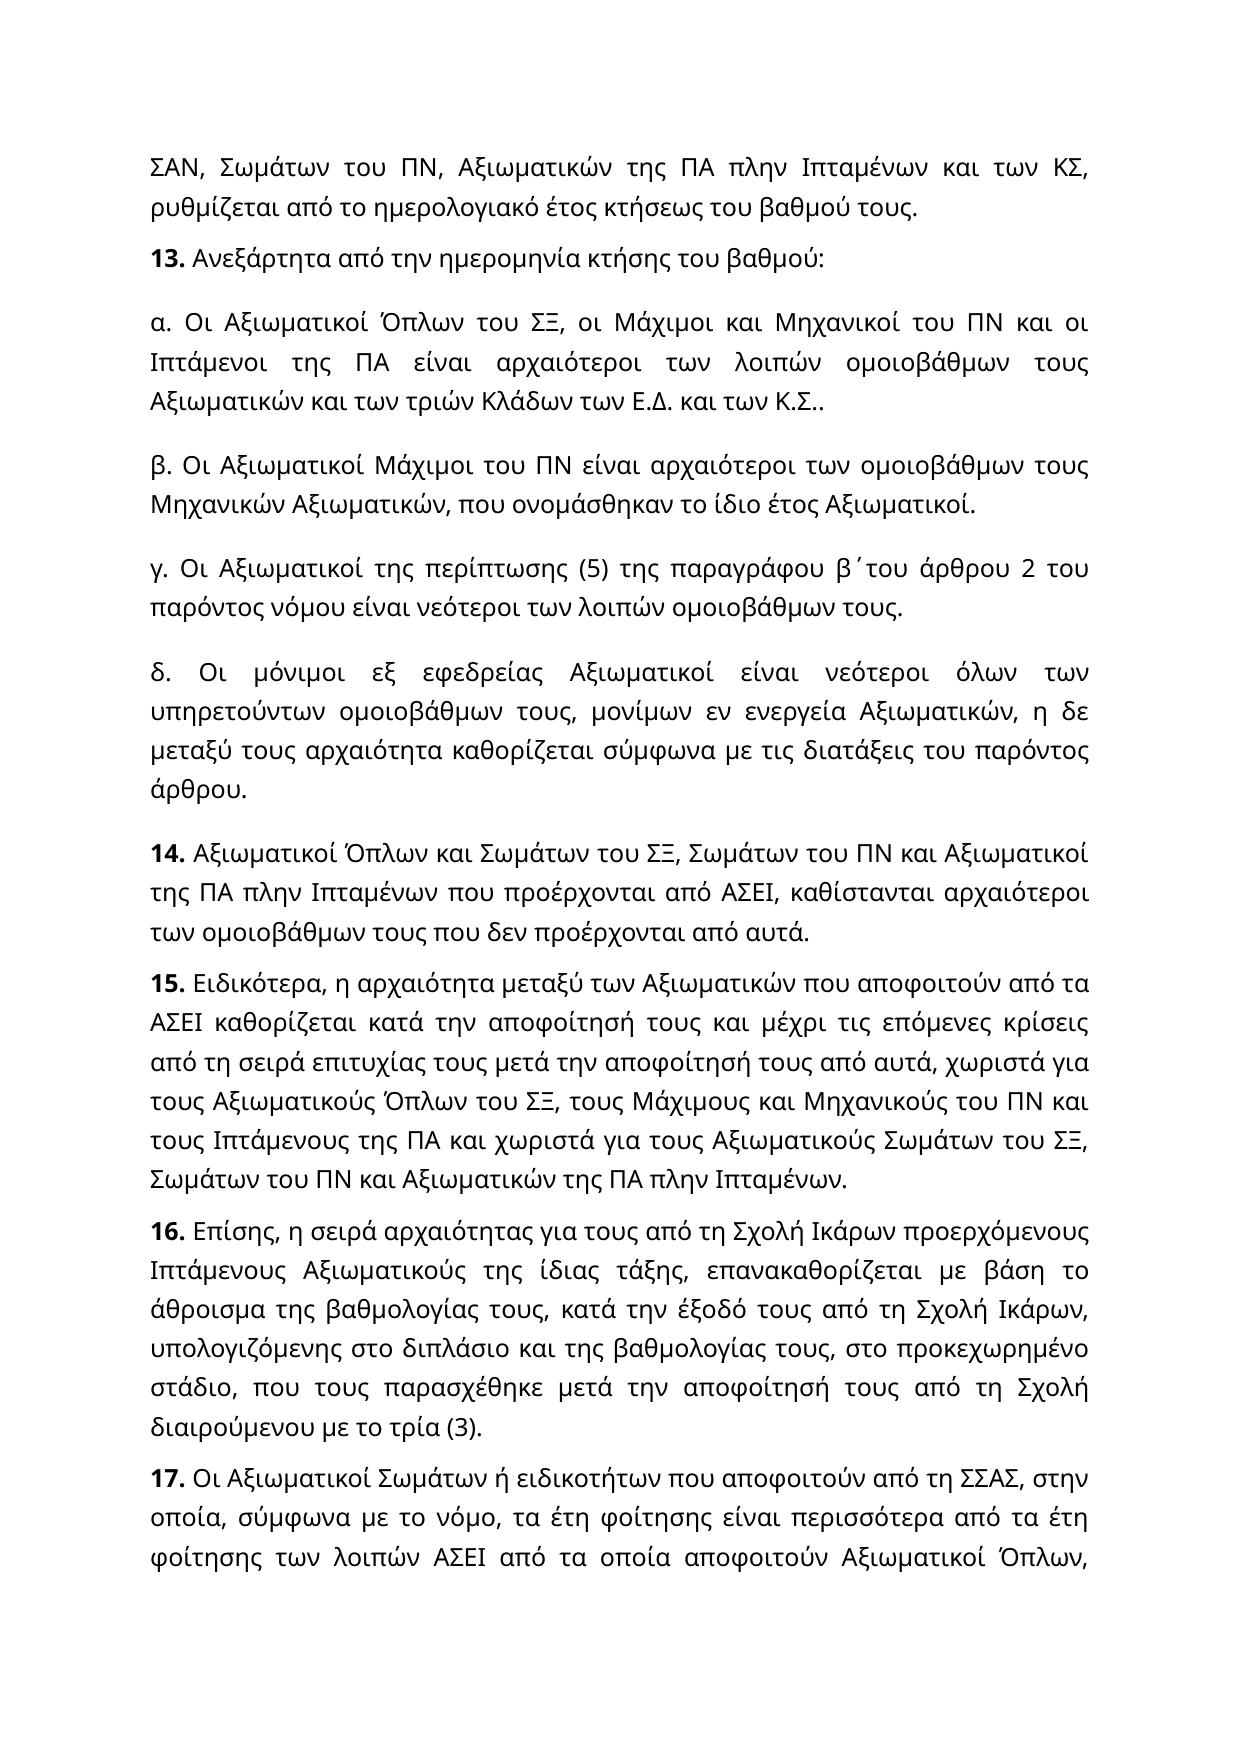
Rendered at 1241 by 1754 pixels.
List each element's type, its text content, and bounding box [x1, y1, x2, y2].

text 13. Ανεξάρτητα από την ημερομηνία κτήσης του βαθμού: [150, 241, 1090, 275]
text 17. Οι Αξιωματικοί Σωμάτων ή ειδικοτήτων που αποφοιτούν από τη ΣΣΑΣ, στην οποία, σύμφωνα με το νόμο, τα έτη φοίτησης είναι περισσότερα από τα έτη φοίτησης των λοιπών ΑΣΕΙ από τα οποία αποφοιτούν Αξιωματικοί Όπλων, [150, 1461, 1090, 1573]
text 15. Ειδικότερα, η αρχαιότητα μεταξύ των Αξιωματικών που αποφοιτούν από τα ΑΣΕΙ καθορίζεται κατά την αποφοίτησή τους και μέχρι τις επόμενες κρίσεις από τη σειρά επιτυχίας τους μετά την αποφοίτησή τους από αυτά, χωριστά για τους Αξιωματικούς Όπλων του ΣΞ, τους Μάχιμους και Μηχανικούς του ΠΝ και τους Ιπτάμενους της ΠΑ και χωριστά για τους Αξιωματικούς Σωμάτων του ΣΞ, Σωμάτων του ΠΝ και Αξιωματικών της ΠΑ πλην Ιπταμένων. [150, 966, 1090, 1196]
text δ. Οι μόνιμοι εξ εφεδρείας Αξιωματικοί είναι νεότεροι όλων των υπηρετούντων ομοιοβάθμων τους, μονίμων εν ενεργεία Αξιωματικών, η δε μεταξύ τους αρχαιότητα καθορίζεται σύμφωνα με τις διατάξεις του παρόντος άρθρου. [150, 654, 1090, 806]
text ΣΑΝ, Σωμάτων του ΠΝ, Αξιωματικών της ΠΑ πλην Ιπταμένων και των ΚΣ, ρυθμίζεται από το ημερολογιακό έτος κτήσεως του βαθμού τους. [150, 150, 1090, 223]
text α. Οι Αξιωματικοί Όπλων του ΣΞ, οι Μάχιμοι και Μηχανικοί του ΠΝ και οι Ιπτάμενοι της ΠΑ είναι αρχαιότεροι των λοιπών ομοιοβάθμων τους Αξιωματικών και των τριών Κλάδων των Ε.Δ. και των Κ.Σ.. [150, 305, 1090, 417]
text β. Οι Αξιωματικοί Μάχιμοι του ΠΝ είναι αρχαιότεροι των ομοιοβάθμων τους Μηχανικών Αξιωματικών, που ονομάσθηκαν το ίδιο έτος Αξιωματικοί. [150, 447, 1090, 521]
text 16. Επίσης, η σειρά αρχαιότητας για τους από τη Σχολή Ικάρων προερχόμενους Ιπτάμενους Αξιωματικούς της ίδιας τάξης, επανακαθορίζεται με βάση το άθροισμα της βαθμολογίας τους, κατά την έξοδό τους από τη Σχολή Ικάρων, υπολογιζόμενης στο διπλάσιο και της βαθμολογίας τους, στο προκεχωρημένο στάδιο, που τους παρασχέθηκε μετά την αποφοίτησή τους από τη Σχολή διαιρούμενου με το τρία (3). [150, 1213, 1090, 1443]
text γ. Οι Αξιωματικοί της περίπτωσης (5) της παραγράφου β΄του άρθρου 2 του παρόντος νόμου είναι νεότεροι των λοιπών ομοιοβάθμων τους. [150, 551, 1090, 624]
text 14. Αξιωματικοί Όπλων και Σωμάτων του ΣΞ, Σωμάτων του ΠΝ και Αξιωματικοί της ΠΑ πλην Ιπταμένων που προέρχονται από ΑΣΕΙ, καθίστανται αρχαιότεροι των ομοιοβάθμων τους που δεν προέρχονται από αυτά. [150, 836, 1090, 948]
